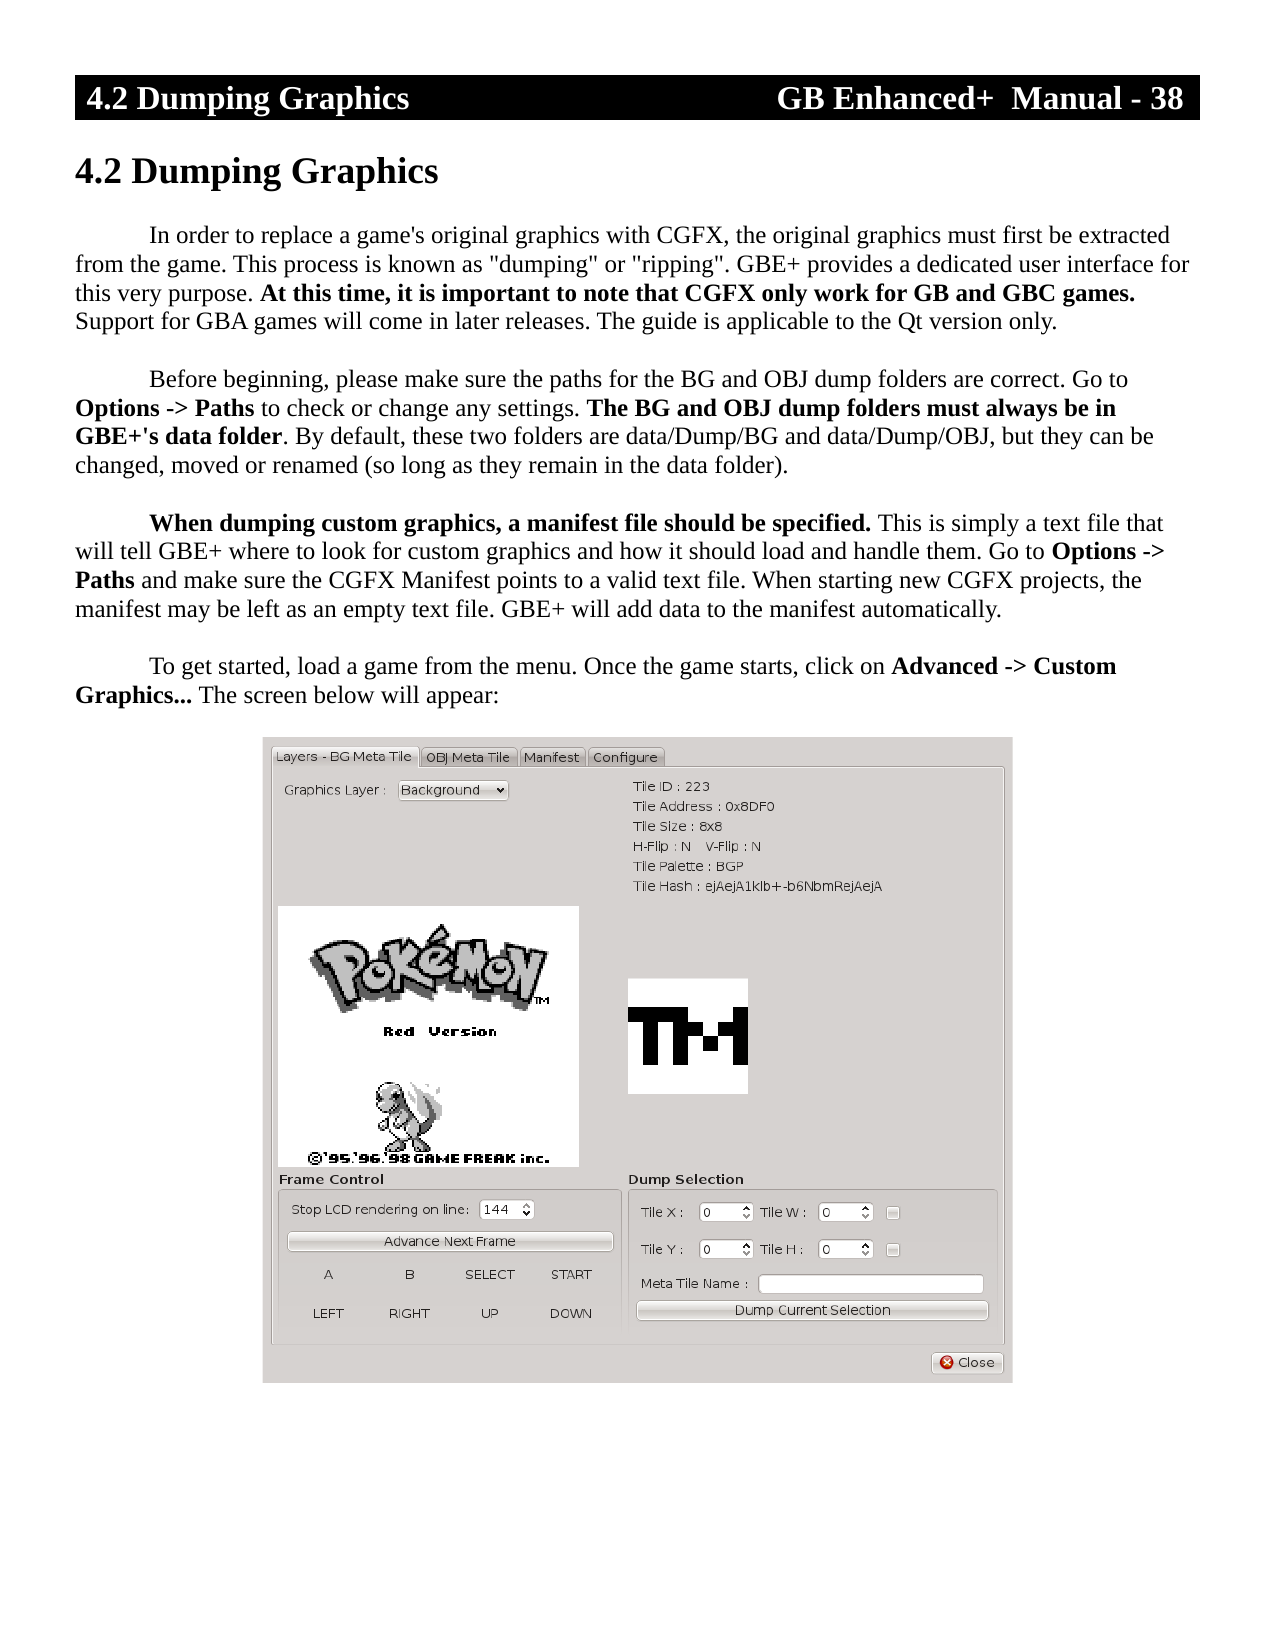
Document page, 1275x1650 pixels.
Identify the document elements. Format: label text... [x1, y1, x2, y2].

text 4.2 Dumping Graphics [75, 148, 1200, 191]
picture [262, 737, 1013, 1383]
text When dumping custom graphics, a manifest file should be specified. This is simply a text file that will tell GBE+ where to look for custom graphics and how it should load and handle them. Go to Options -> Paths and make sure the CGFX Manifest points to a valid text file. When starting new CGFX projects, the manifest may be left as an empty text file. GBE+ will add data to the manifest automatically. [75, 508, 1200, 623]
text In order to replace a game's original graphics with CGFX, the original graphics must first be extracted from the game. This process is known as "dumping" or "ripping". GBE+ provides a dedicated user interface for this very purpose. At this time, it is important to note that CGFX only work for GB and GBC games. Support for GBA games will come in later releases. The guide is applicable to the Qt version only. [75, 220, 1200, 335]
text 4.2 Dumping Graphics GB Enhanced+ Manual - 38 [75, 75, 1200, 119]
text Before beginning, please make sure the paths for the BG and OBJ dump folders are correct. Go to Options -> Paths to check or change any settings. The BG and OBJ dump folders must always be in GBE+'s data folder. By default, these two folders are data/Dump/BG and data/Dump/OBJ, but they can be changed, moved or renamed (so long as they remain in the data folder). [75, 364, 1200, 479]
text To get started, load a game from the menu. Once the game starts, click on Advanced -> Custom Graphics... The screen below will appear: [75, 651, 1200, 709]
